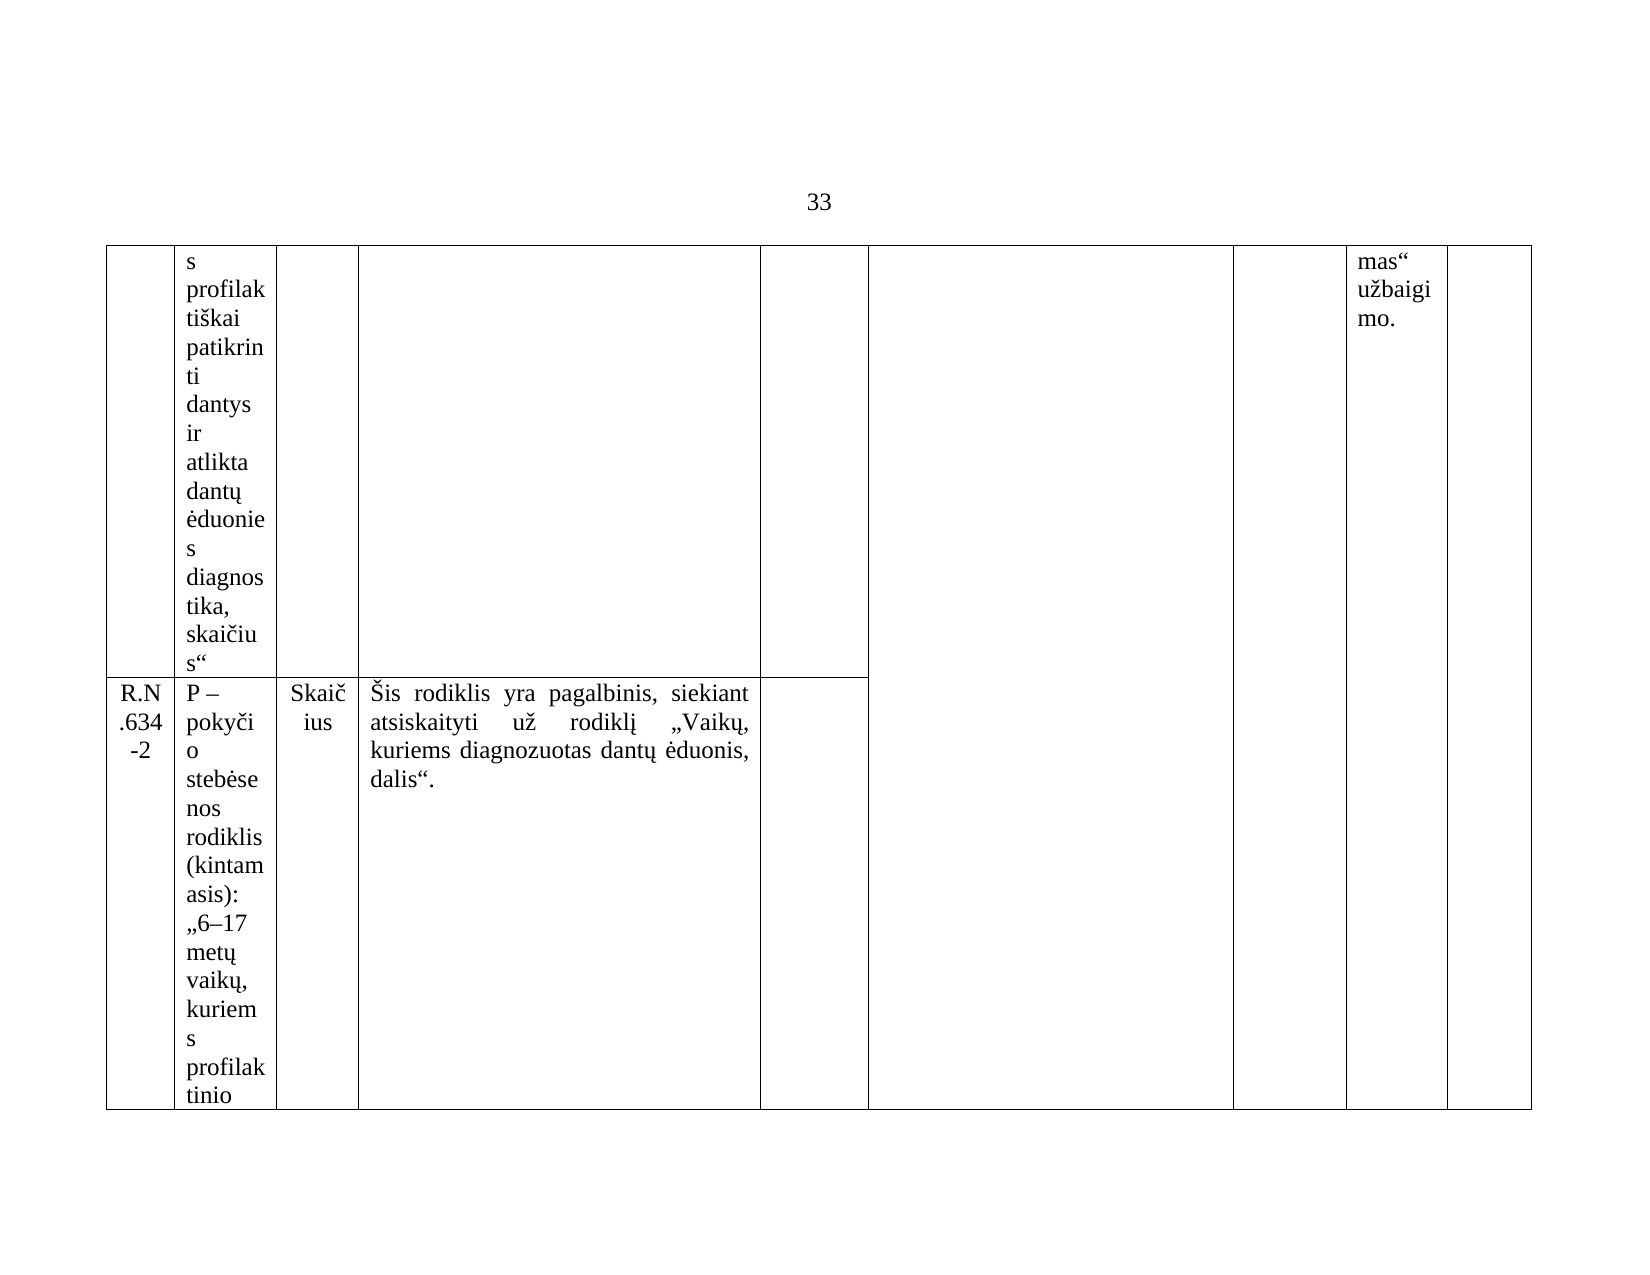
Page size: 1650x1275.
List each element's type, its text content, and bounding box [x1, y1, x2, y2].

table_cell s profilaktiškai patikrinti dantys ir atlikta dantų ėduonies diagnostika, skaičius“ [175, 246, 276, 677]
table_cell [277, 246, 358, 677]
table_cell mas“ užbaigimo. [1347, 246, 1447, 1109]
table_cell P – pokyčio stebėsenos rodiklis (kintamasis): „6–17 metų vaikų, kuriems profilaktinio [175, 678, 276, 1109]
table_cell Šis rodiklis yra pagalbinis, siekiant atsiskaityti už rodiklį „Vaikų, kuriems diagnozuotas dantų ėduonis, dalis“. [359, 678, 760, 1109]
table_cell [869, 246, 1233, 1109]
table_cell [107, 246, 174, 677]
table_cell [761, 678, 868, 1109]
table_cell [1234, 246, 1346, 1109]
table_cell [1448, 246, 1531, 1109]
table_cell Skaičius [277, 678, 358, 1109]
table_cell R.N.634-2 [107, 678, 174, 1109]
table_cell [761, 246, 868, 677]
table_cell [359, 246, 760, 677]
